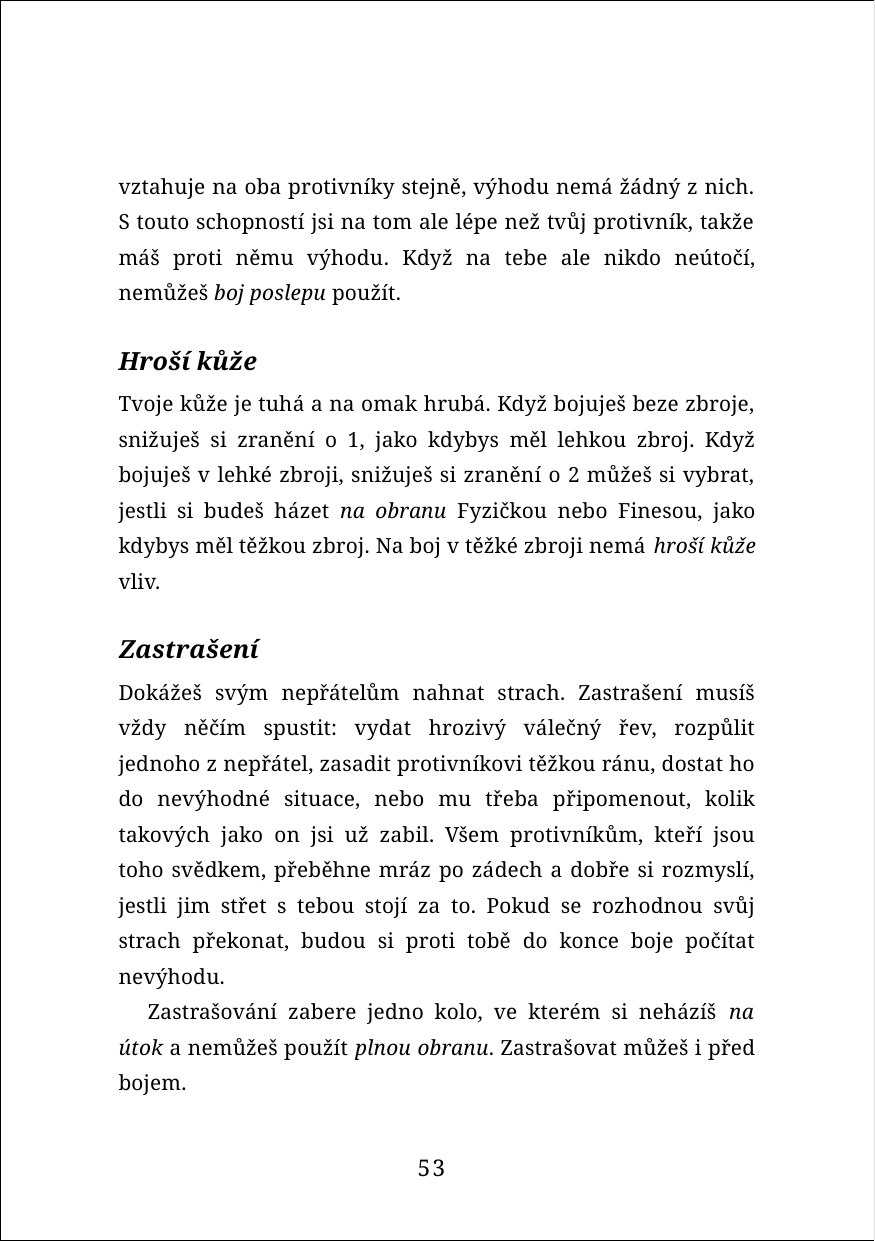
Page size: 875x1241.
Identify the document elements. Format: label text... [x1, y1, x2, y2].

text vztahuje na oba protivníky stejně, výhodu nemá žádný z nich. S touto schopností jsi na tom ale lépe než tvůj protivník, takže máš proti němu výhodu. Když na tebe ale nikdo neútočí, nemůžeš boj poslepu použít. [118, 172, 756, 307]
subtitle Zastrašení [118, 632, 756, 666]
text Dokážeš svým nepřátelům nahnat strach. Zastrašení musíš vždy něčím spustit: vydat hrozivý válečný řev, rozpůlit jednoho z nepřátel, zasadit protivníkovi těžkou ránu, dostat ho do nevýhodné situace, nebo mu třeba připomenout, kolik takových jako on jsi už zabil. Všem protivníkům, kteří jsou toho svědkem, přeběhne mráz po zádech a dobře si rozmyslí, jestli jim střet s tebou stojí za to. Pokud se rozhodnou svůj strach překonat, budou si proti tobě do konce boje počítat nevýhodu. Zastrašování zabere jedno kolo, ve kterém si neházíš na útok a nemůžeš použít plnou obranu. Zastrašovat můžeš i před bojem. [118, 678, 756, 1097]
subtitle Hroší kůže [118, 343, 756, 377]
text Tvoje kůže je tuhá a na omak hrubá. Když bojuješ beze zbroje, snižuješ si zranění o 1, jako kdybys měl lehkou zbroj. Když bojuješ v lehké zbroji, snižuješ si zranění o 2 můžeš si vybrat, jestli si budeš házet na obranu Fyzičkou nebo Finesou, jako kdybys měl těžkou zbroj. Na boj v těžké zbroji nemá hroší kůže vliv. [118, 389, 756, 595]
